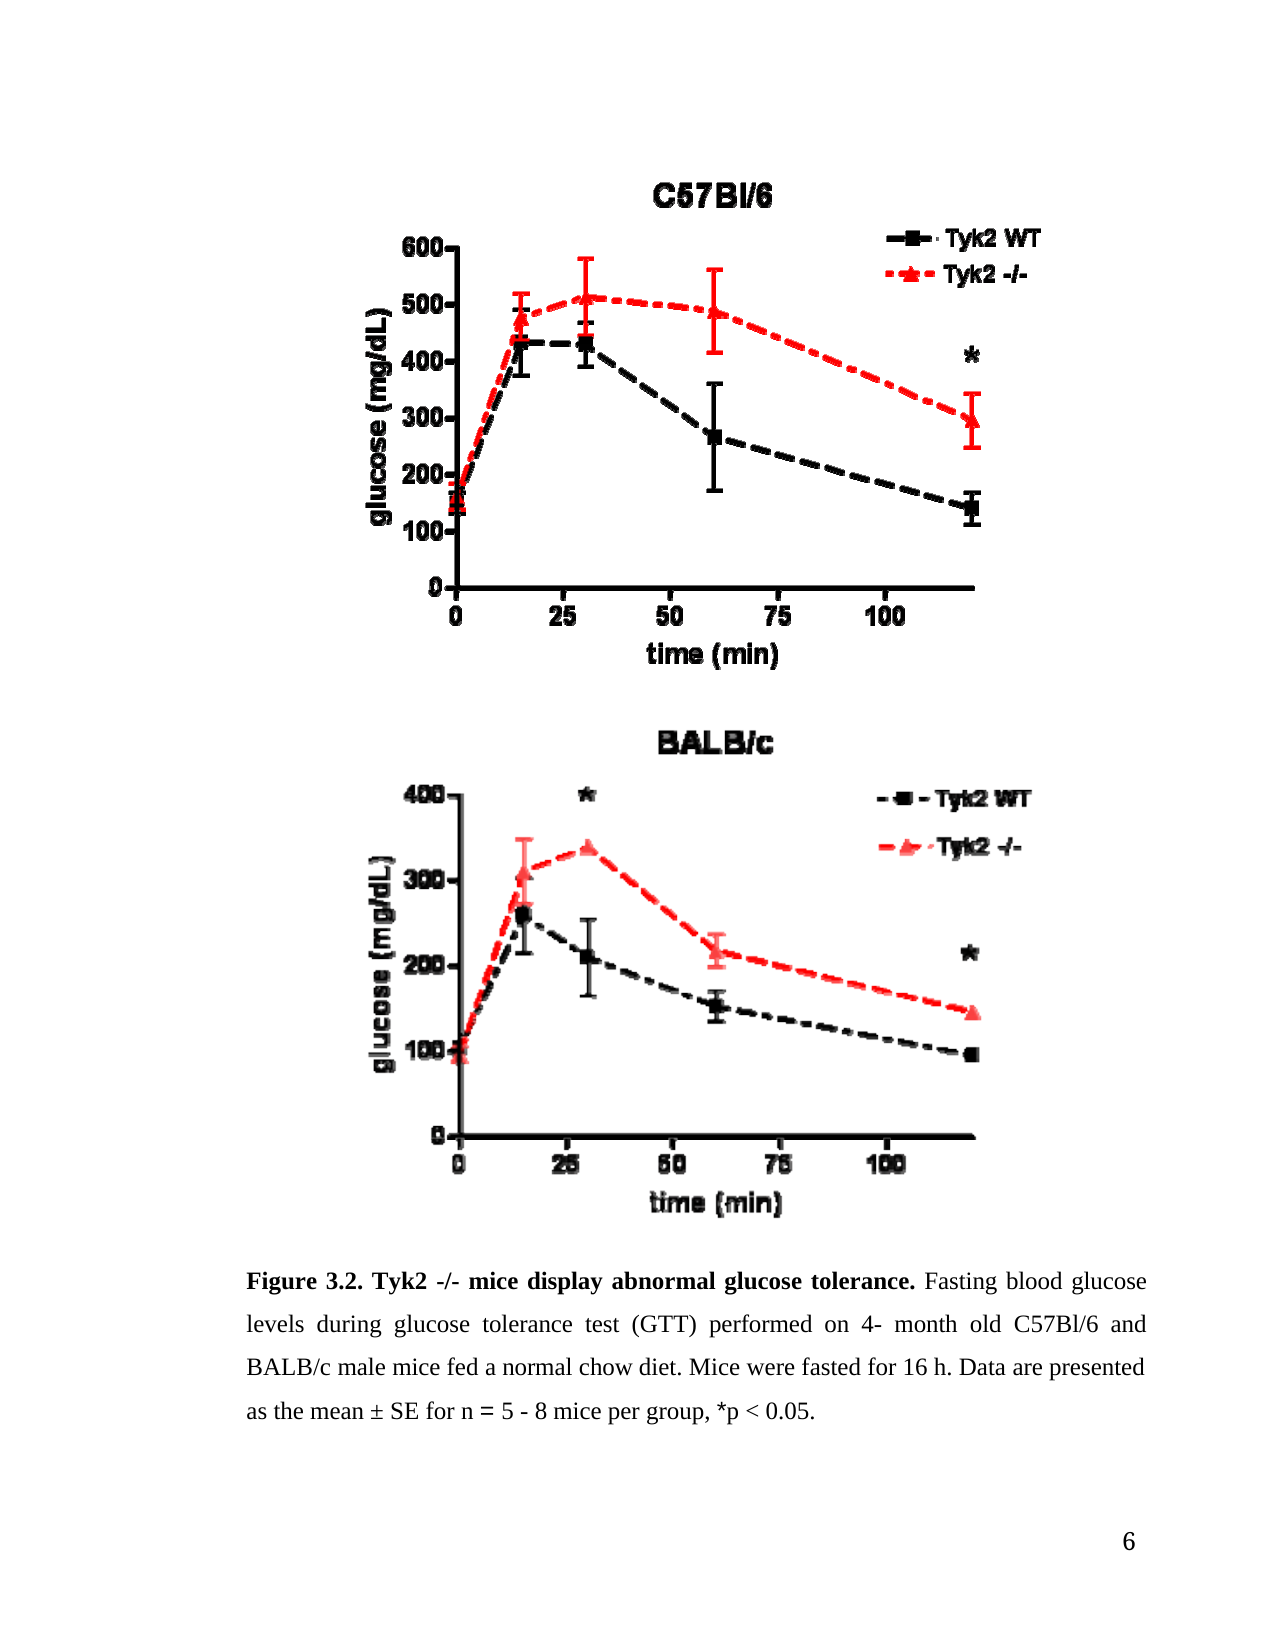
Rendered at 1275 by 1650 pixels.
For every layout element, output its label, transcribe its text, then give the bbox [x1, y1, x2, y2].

text as the mean ± SE for n = 5 - 8 mice per group, *p < 0.05. [246, 1396, 1149, 1425]
text Figure 3.2. Tyk2 -/- mice display abnormal glucose tolerance. Fasting blood glucose levels during glucose tolerance test (GTT) performed on 4- month old C57Bl/6 and BALB/c male mice fed a normal chow diet. Mice were fasted for 16 h. Data are presented [246, 1266, 1147, 1381]
text 66 [1122, 1528, 1149, 1557]
